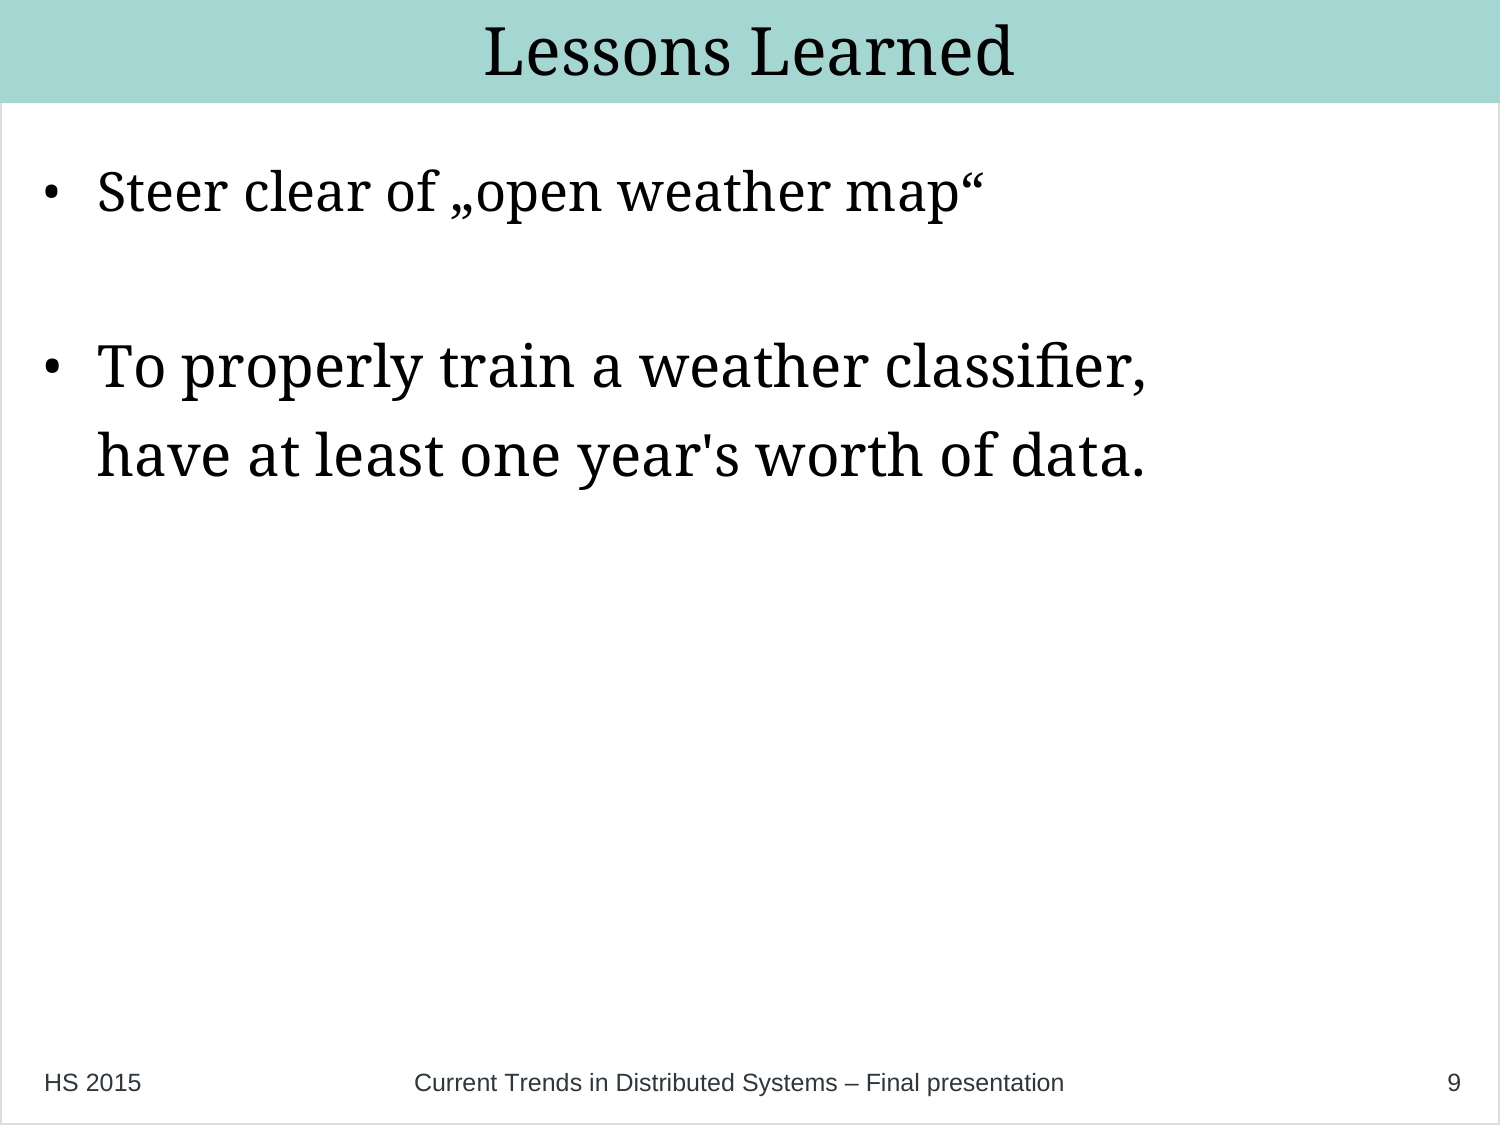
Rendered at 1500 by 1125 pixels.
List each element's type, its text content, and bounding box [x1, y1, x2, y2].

text_box Current Trends in Distributed Systems – Final presentation [300, 1058, 1201, 1107]
list Steer clear of „open weather map“ To properly train a weather classifier, have at least one year's worth of data. [26, 145, 1477, 1034]
text_box [1375, 1058, 1477, 1097]
title Lessons Learned [0, 0, 1500, 100]
text_box HS 2015 [29, 1058, 195, 1097]
